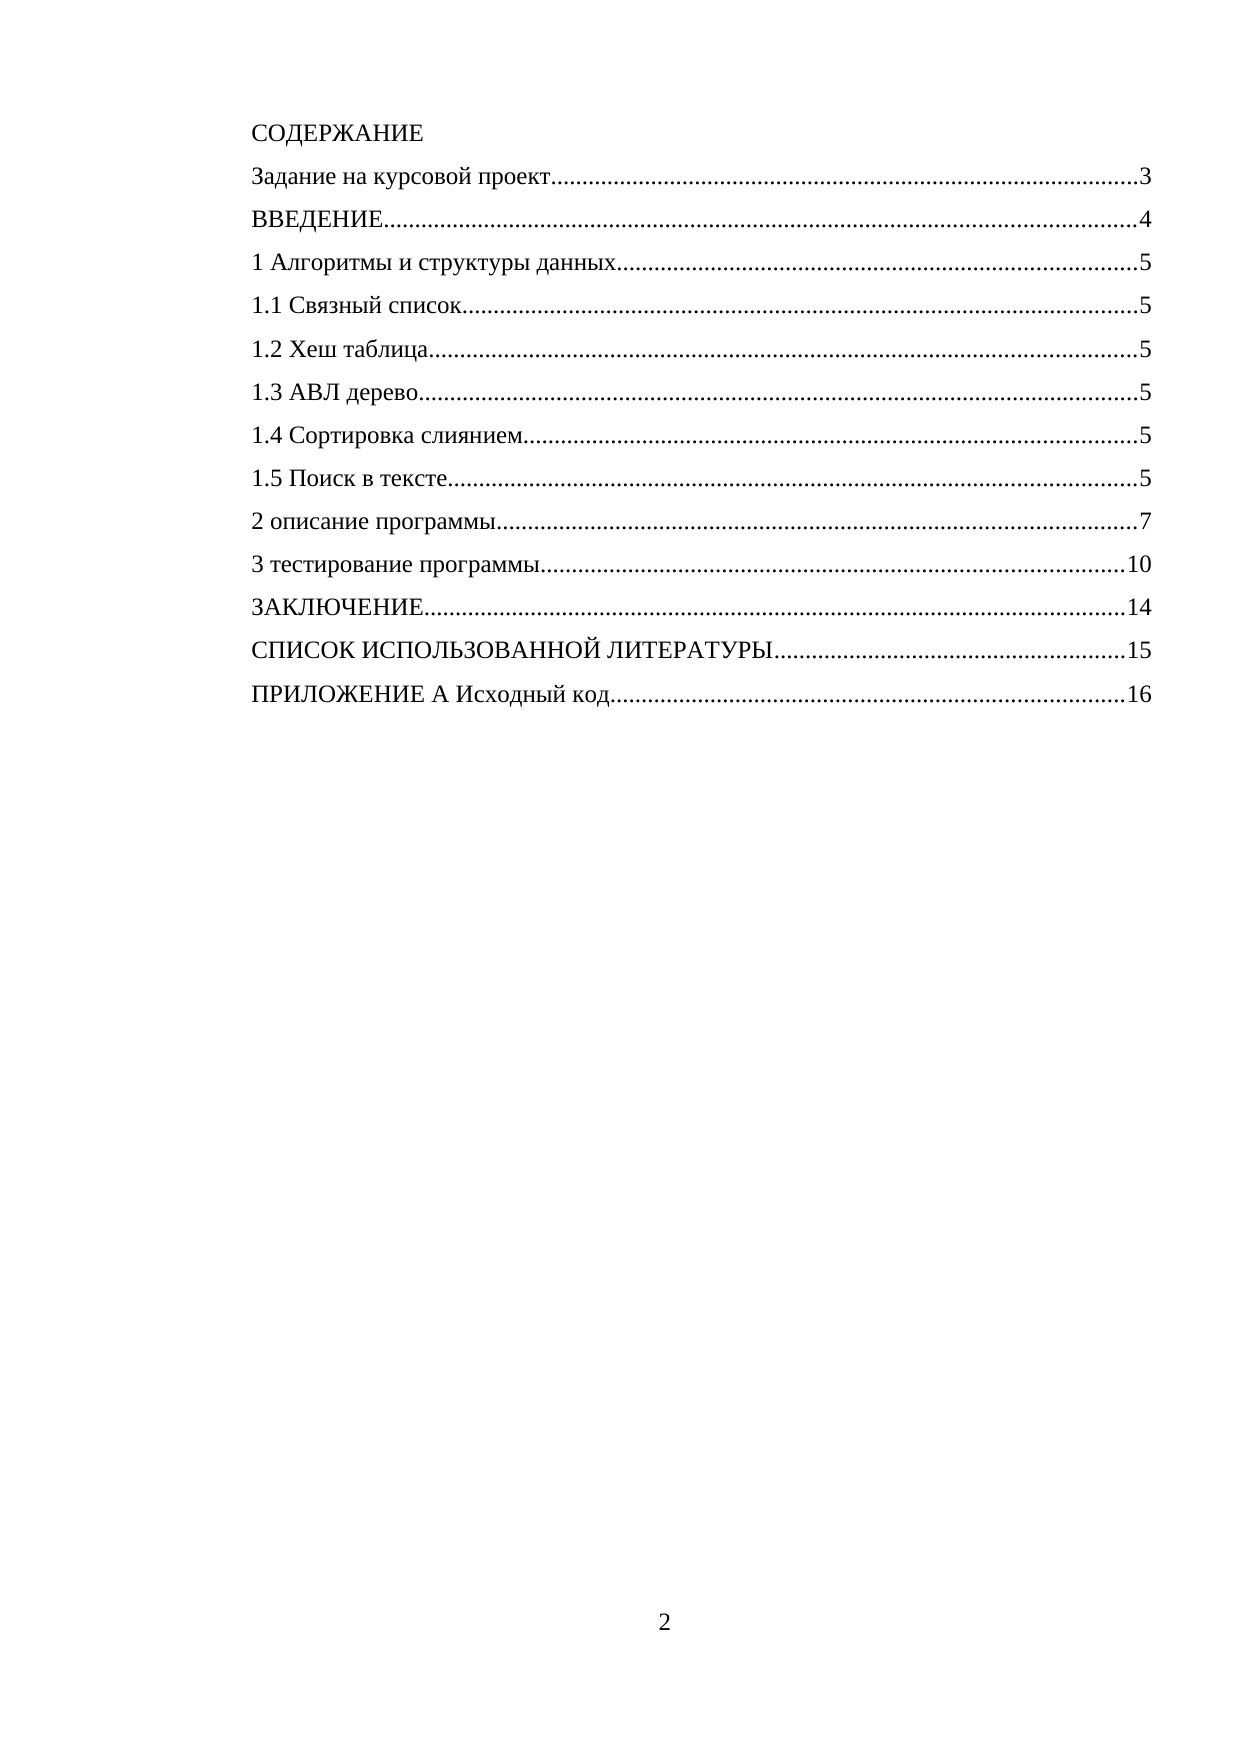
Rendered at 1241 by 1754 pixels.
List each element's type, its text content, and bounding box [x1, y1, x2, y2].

text 2 описание программы 7 [177, 506, 1152, 535]
text СПИСОК ИСПОЛЬЗОВАННОЙ ЛИТЕРАТУРЫ 15 [177, 636, 1152, 664]
text Задание на курсовой проект 3 [177, 161, 1152, 190]
text 1.3 АВЛ дерево 5 [177, 377, 1152, 406]
text СОДЕРЖАНИЕ [177, 118, 1152, 147]
text 1.2 Хеш таблица 5 [177, 334, 1152, 362]
text ПРИЛОЖЕНИЕ А Исходный код 16 [177, 679, 1152, 707]
text 1.5 Поиск в тексте 5 [177, 463, 1152, 492]
text ВВЕДЕНИЕ 4 [177, 204, 1152, 233]
text 3 тестирование программы 10 [177, 549, 1152, 578]
text 1 Алгоритмы и структуры данных 5 [177, 247, 1152, 276]
text 1.1 Связный список 5 [177, 291, 1152, 319]
text 1.4 Сортировка слиянием 5 [177, 420, 1152, 449]
text ЗАКЛЮЧЕНИЕ 14 [177, 592, 1152, 621]
